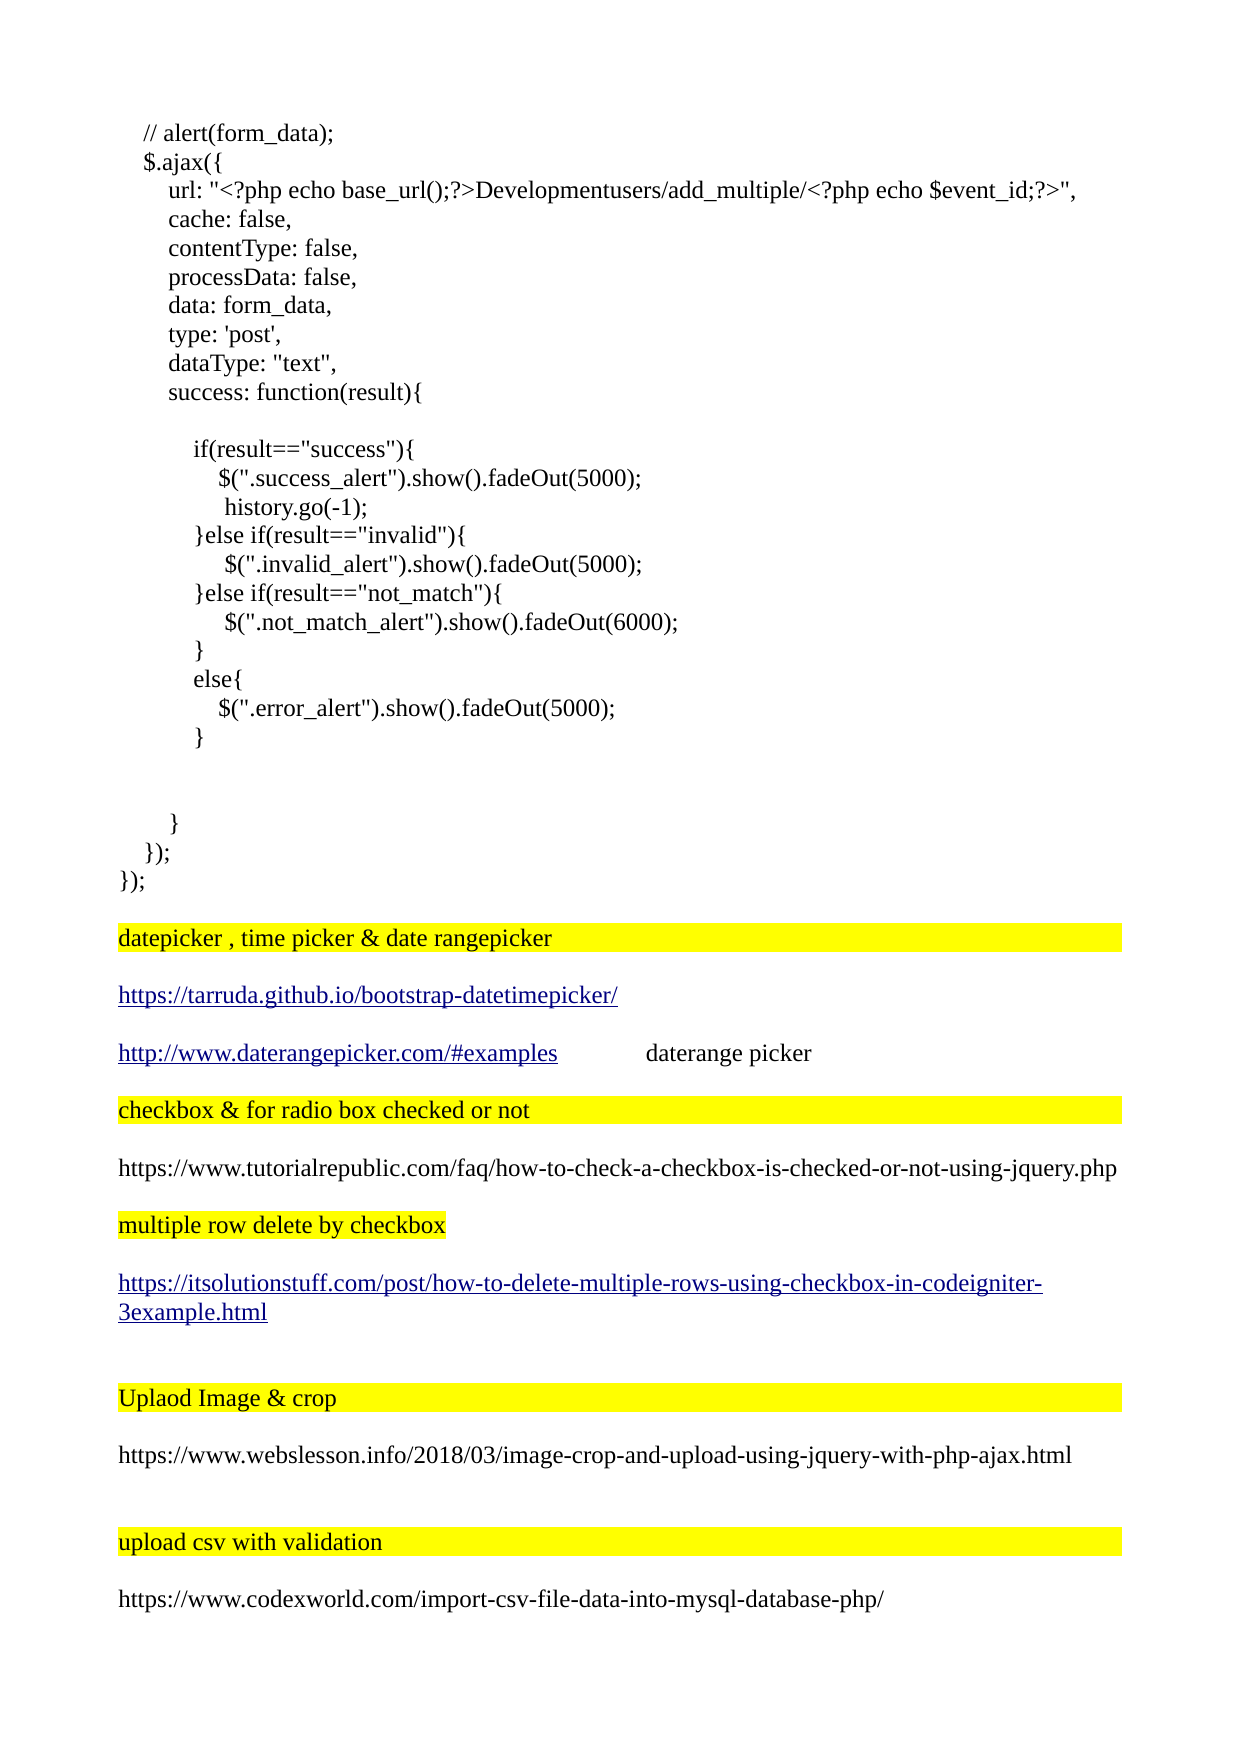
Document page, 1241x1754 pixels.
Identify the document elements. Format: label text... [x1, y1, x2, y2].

text https://www.codexworld.com/import-csv-file-data-into-mysql-database-php/ [118, 1584, 1122, 1613]
text dataType: "text", [118, 348, 1122, 377]
text $(".not_match_alert").show().fadeOut(6000); [118, 607, 1122, 636]
text }); [118, 837, 1122, 866]
text data: form_data, [118, 291, 1122, 319]
text cache: false, [118, 204, 1122, 233]
text $(".success_alert").show().fadeOut(5000); [118, 463, 1122, 492]
text url: "<?php echo base_url();?>Developmentusers/add_multiple/<?php echo $event_id;?>", [118, 176, 1122, 204]
text $(".invalid_alert").show().fadeOut(5000); [118, 549, 1122, 578]
text success: function(result){ [118, 377, 1122, 406]
text history.go(-1); [118, 492, 1122, 521]
text // alert(form_data); [118, 118, 1122, 147]
text upload csv with validation [118, 1527, 1122, 1556]
text }); [118, 866, 1122, 894]
text } [118, 636, 1122, 664]
text }else if(result=="not_match"){ [118, 578, 1122, 607]
text $.ajax({ [118, 147, 1122, 176]
text datepicker , time picker & date rangepicker [118, 923, 1122, 952]
text }else if(result=="invalid"){ [118, 521, 1122, 549]
text https://www.webslesson.info/2018/03/image-crop-and-upload-using-jquery-with-php-ajax.html [118, 1441, 1122, 1469]
text else{ [118, 664, 1122, 693]
text Uplaod Image & crop [118, 1383, 1122, 1412]
text contentType: false, [118, 233, 1122, 262]
text } [118, 808, 1122, 837]
text $(".error_alert").show().fadeOut(5000); [118, 693, 1122, 722]
text } [118, 722, 1122, 751]
text https://itsolutionstuff.com/post/how-to-delete-multiple-rows-using-checkbox-in-codeigniter-3example.html [118, 1268, 1122, 1326]
text http://www.daterangepicker.com/#examples daterange picker [118, 1038, 1122, 1067]
text checkbox & for radio box checked or not [118, 1096, 1122, 1124]
text multiple row delete by checkbox [118, 1211, 1122, 1239]
text https://www.tutorialrepublic.com/faq/how-to-check-a-checkbox-is-checked-or-not-using-jquery.php [118, 1153, 1122, 1182]
text https://tarruda.github.io/bootstrap-datetimepicker/ [118, 981, 1122, 1009]
text type: 'post', [118, 319, 1122, 348]
text processData: false, [118, 262, 1122, 291]
text if(result=="success"){ [118, 434, 1122, 463]
